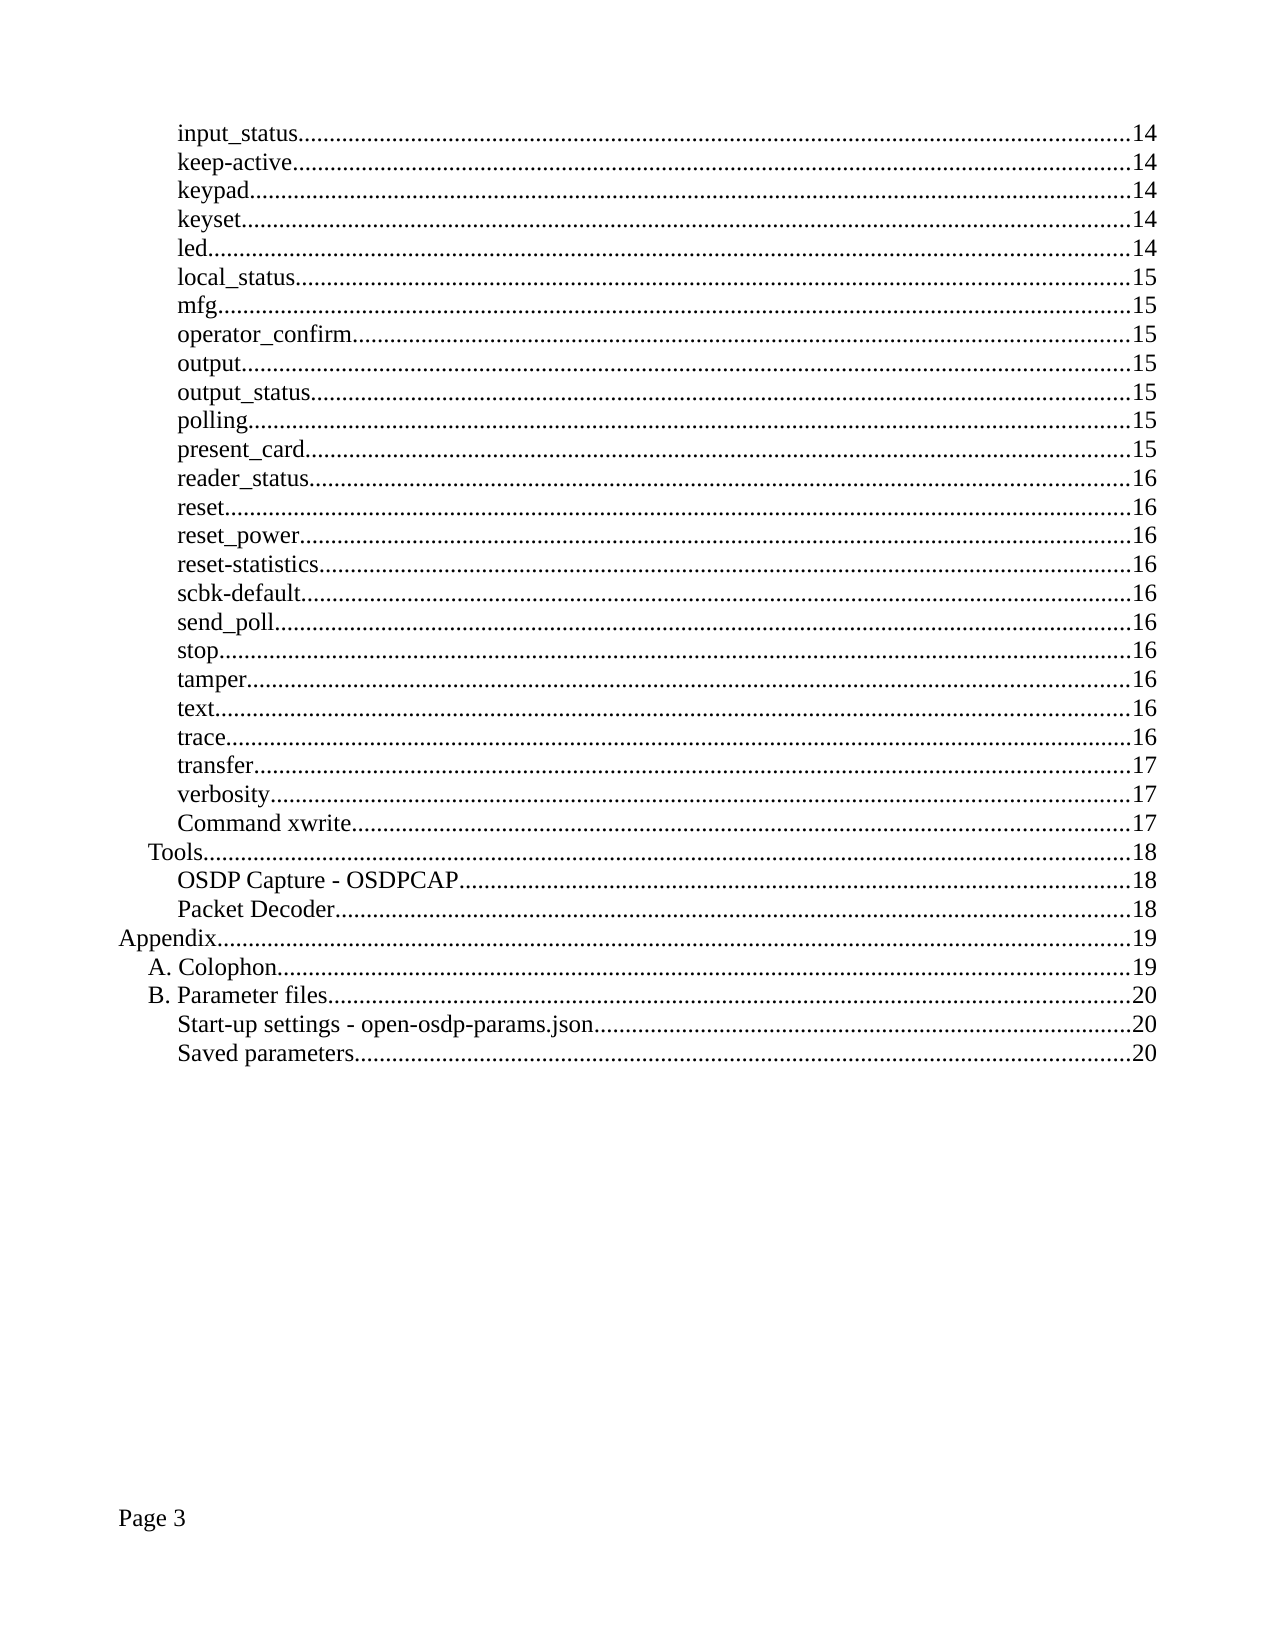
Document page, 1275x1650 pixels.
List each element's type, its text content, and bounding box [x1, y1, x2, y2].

text led 14 [177, 233, 1157, 262]
text keep-active 14 [177, 147, 1157, 176]
text mfg 15 [177, 291, 1157, 319]
text OSDP Capture - OSDPCAP 18 [177, 866, 1157, 894]
text verbosity 17 [177, 779, 1157, 808]
text trace 16 [177, 722, 1157, 751]
text reader_status 16 [177, 463, 1157, 492]
text tamper 16 [177, 664, 1157, 693]
text reset_power 16 [177, 521, 1157, 549]
text Tools 18 [148, 837, 1157, 866]
text scbk-default 16 [177, 578, 1157, 607]
text text 16 [177, 693, 1157, 722]
text transfer 17 [177, 751, 1157, 779]
text input_status 14 [177, 118, 1157, 147]
text output_status 15 [177, 377, 1157, 406]
text keyset 14 [177, 204, 1157, 233]
text Appendix 19 [118, 923, 1157, 952]
text Start-up settings - open-osdp-params.json 20 [177, 1009, 1157, 1038]
text operator_confirm 15 [177, 319, 1157, 348]
text A. Colophon 19 [148, 952, 1157, 981]
text send_poll 16 [177, 607, 1157, 636]
text output 15 [177, 348, 1157, 377]
text keypad 14 [177, 176, 1157, 204]
text present_card 15 [177, 434, 1157, 463]
text stop 16 [177, 636, 1157, 664]
text B. Parameter files 20 [148, 981, 1157, 1009]
text polling 15 [177, 406, 1157, 434]
text Command xwrite 17 [177, 808, 1157, 837]
text reset 16 [177, 492, 1157, 521]
text local_status 15 [177, 262, 1157, 291]
text reset-statistics 16 [177, 549, 1157, 578]
text Saved parameters 20 [177, 1038, 1157, 1067]
text Packet Decoder 18 [177, 894, 1157, 923]
